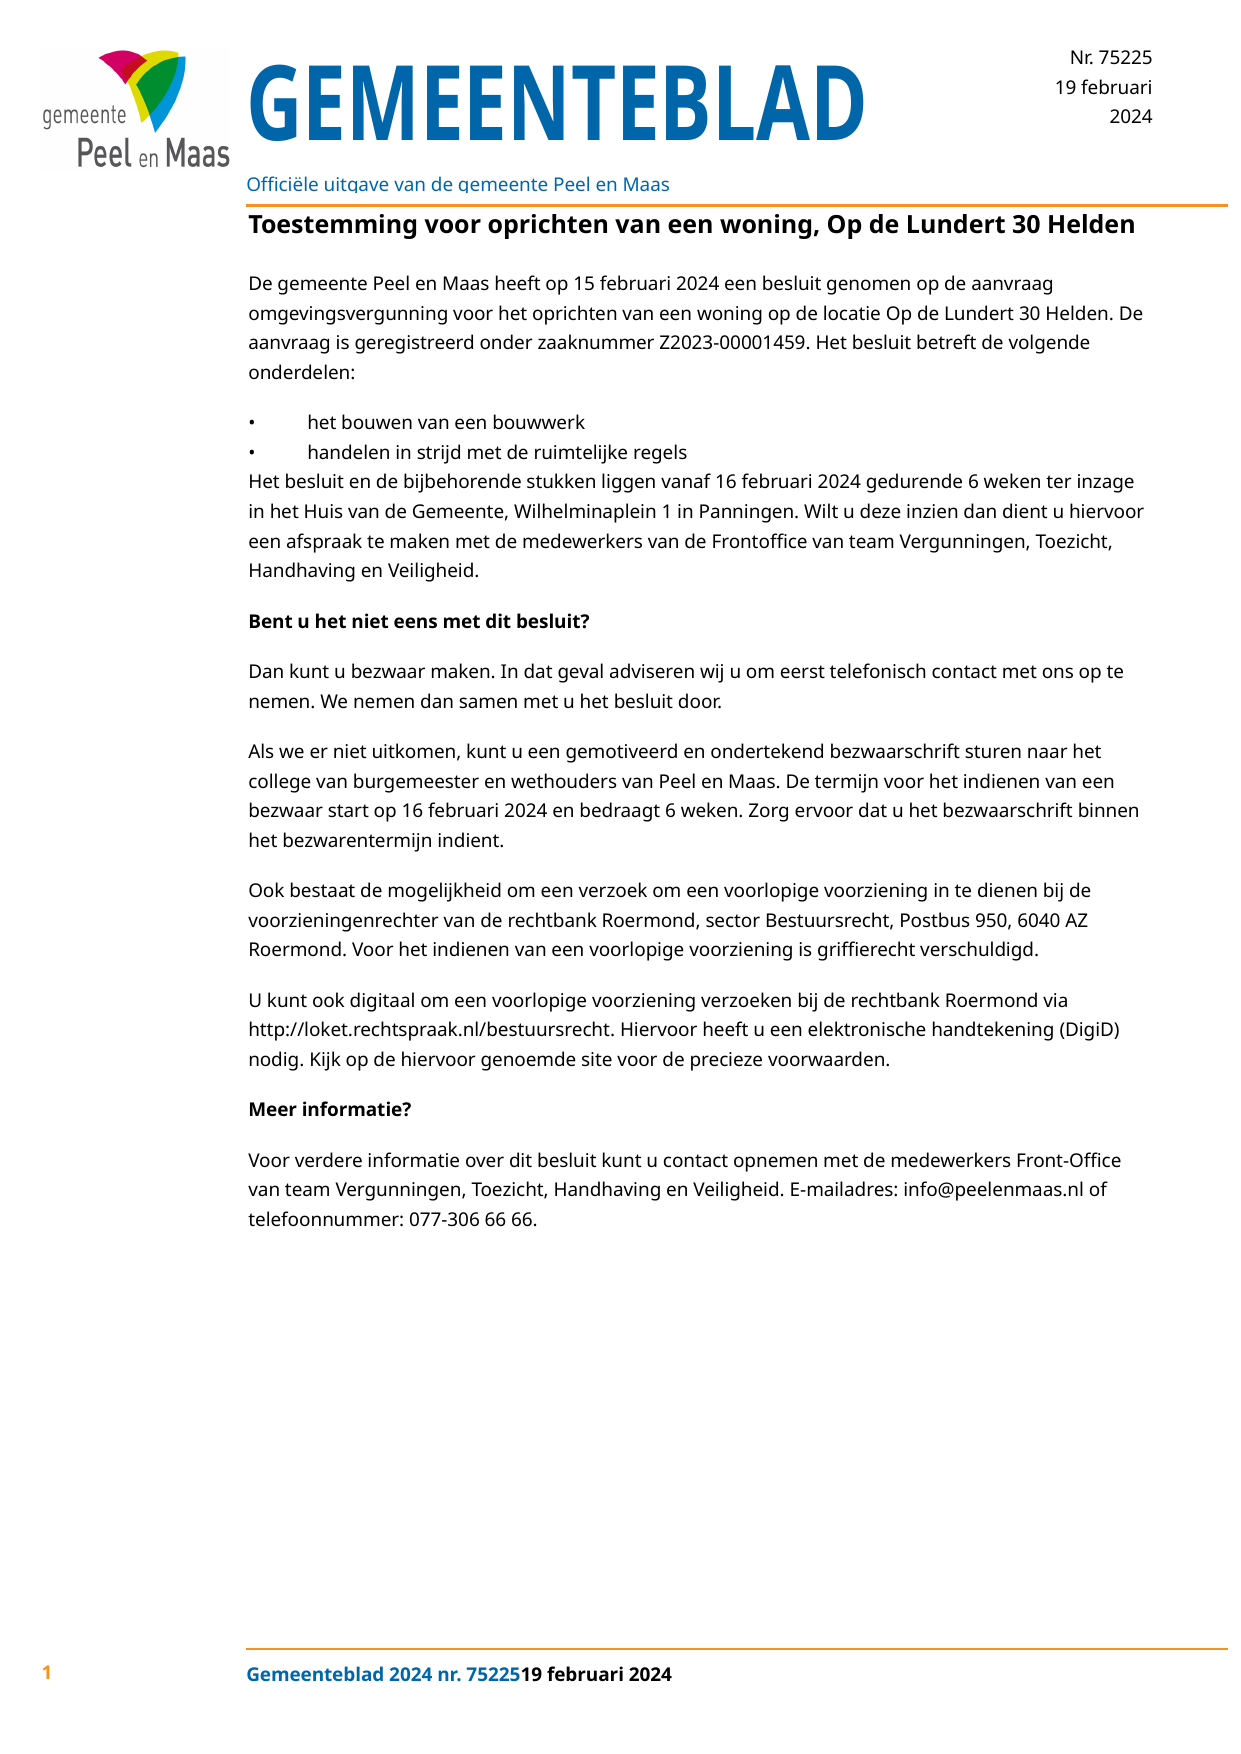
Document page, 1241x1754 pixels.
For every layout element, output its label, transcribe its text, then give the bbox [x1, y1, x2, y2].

text Toestemming voor oprichten van een woning, Op de Lundert 30 Helden [248, 207, 1152, 241]
text Dan kunt u bezwaar maken. In dat geval adviseren wij u om eerst telefonisch contact met ons op te nemen. We nemen dan samen met u het besluit door. [248, 658, 1152, 713]
text Meer informatie? [248, 1097, 1152, 1122]
text Als we er niet uitkomen, kunt u een gemotiveerd en ondertekend bezwaarschrift sturen naar het college van burgemeester en wethouders van Peel en Maas. De termijn voor het indienen van een bezwaar start op 16 februari 2024 en bedraagt 6 weken. Zorg ervoor dat u het bezwaarschrift binnen het bezwarentermijn indient. [248, 738, 1152, 853]
text Voor verdere informatie over dit besluit kunt u contact opnemen met de medewerkers Front-Office van team Vergunningen, Toezicht, Handhaving en Veiligheid. E-mailadres: info@peelenmaas.nl of telefoonnummer: 077-306 66 66. [248, 1147, 1152, 1232]
text De gemeente Peel en Maas heeft op 15 februari 2024 een besluit genomen op de aanvraag omgevingsvergunning voor het oprichten van een woning op de locatie Op de Lundert 30 Helden. De aanvraag is geregistreerd onder zaaknummer Z2023-00001459. Het besluit betreft de volgende onderdelen: [248, 270, 1152, 385]
text Het besluit en de bijbehorende stukken liggen vanaf 16 februari 2024 gedurende 6 weken ter inzage in het Huis van de Gemeente, Wilhelminaplein 1 in Panningen. Wilt u deze inzien dan dient u hiervoor een afspraak te maken met de medewerkers van de Frontoffice van team Vergunningen, Toezicht, Handhaving en Veiligheid. [248, 469, 1152, 583]
text Ook bestaat de mogelijkheid om een verzoek om een voorlopige voorziening in te dienen bij de voorzieningenrechter van de rechtbank Roermond, sector Bestuursrecht, Postbus 950, 6040 AZ Roermond. Voor het indienen van een voorlopige voorziening is griffierecht verschuldigd. [248, 877, 1152, 962]
list handelen in strijd met de ruimtelijke regels [248, 439, 1152, 465]
text Bent u het niet eens met dit besluit? [248, 608, 1152, 633]
text U kunt ook digitaal om een voorlopige voorziening verzoeken bij de rechtbank Roermond via http://loket.rechtspraak.nl/bestuursrecht. Hiervoor heeft u een elektronische handtekening (DigiD) nodig. Kijk op de hiervoor genoemde site voor de precieze voorwaarden. [248, 987, 1152, 1072]
list het bouwen van een bouwwerk [248, 409, 1152, 435]
picture [41, 47, 231, 172]
